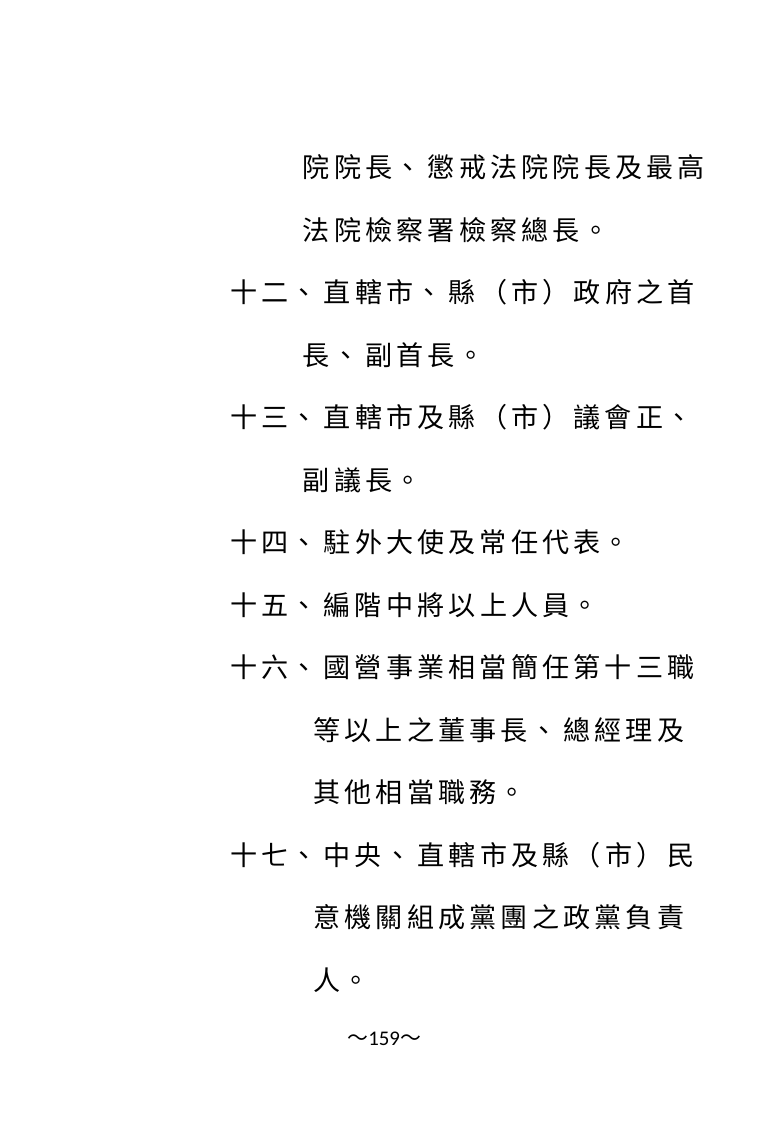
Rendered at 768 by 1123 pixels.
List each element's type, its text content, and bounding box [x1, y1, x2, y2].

table_cell [44, 124, 207, 999]
table_cell 院院長、懲戒法院院長及最高法院檢察署檢察總長。 十二、直轄市、縣（市）政府之首長、副首長。 十三、直轄市及縣（市）議會正、副議長。 十四、駐外大使及常任代表。 十五、編階中將以上人員。 十六、國營事業相當簡任第十三職等以上之董事長、總經理及其他相當職務。 十七、中央、直轄市及縣（市）民意機關組成黨團之政黨負責人。 [207, 124, 723, 999]
